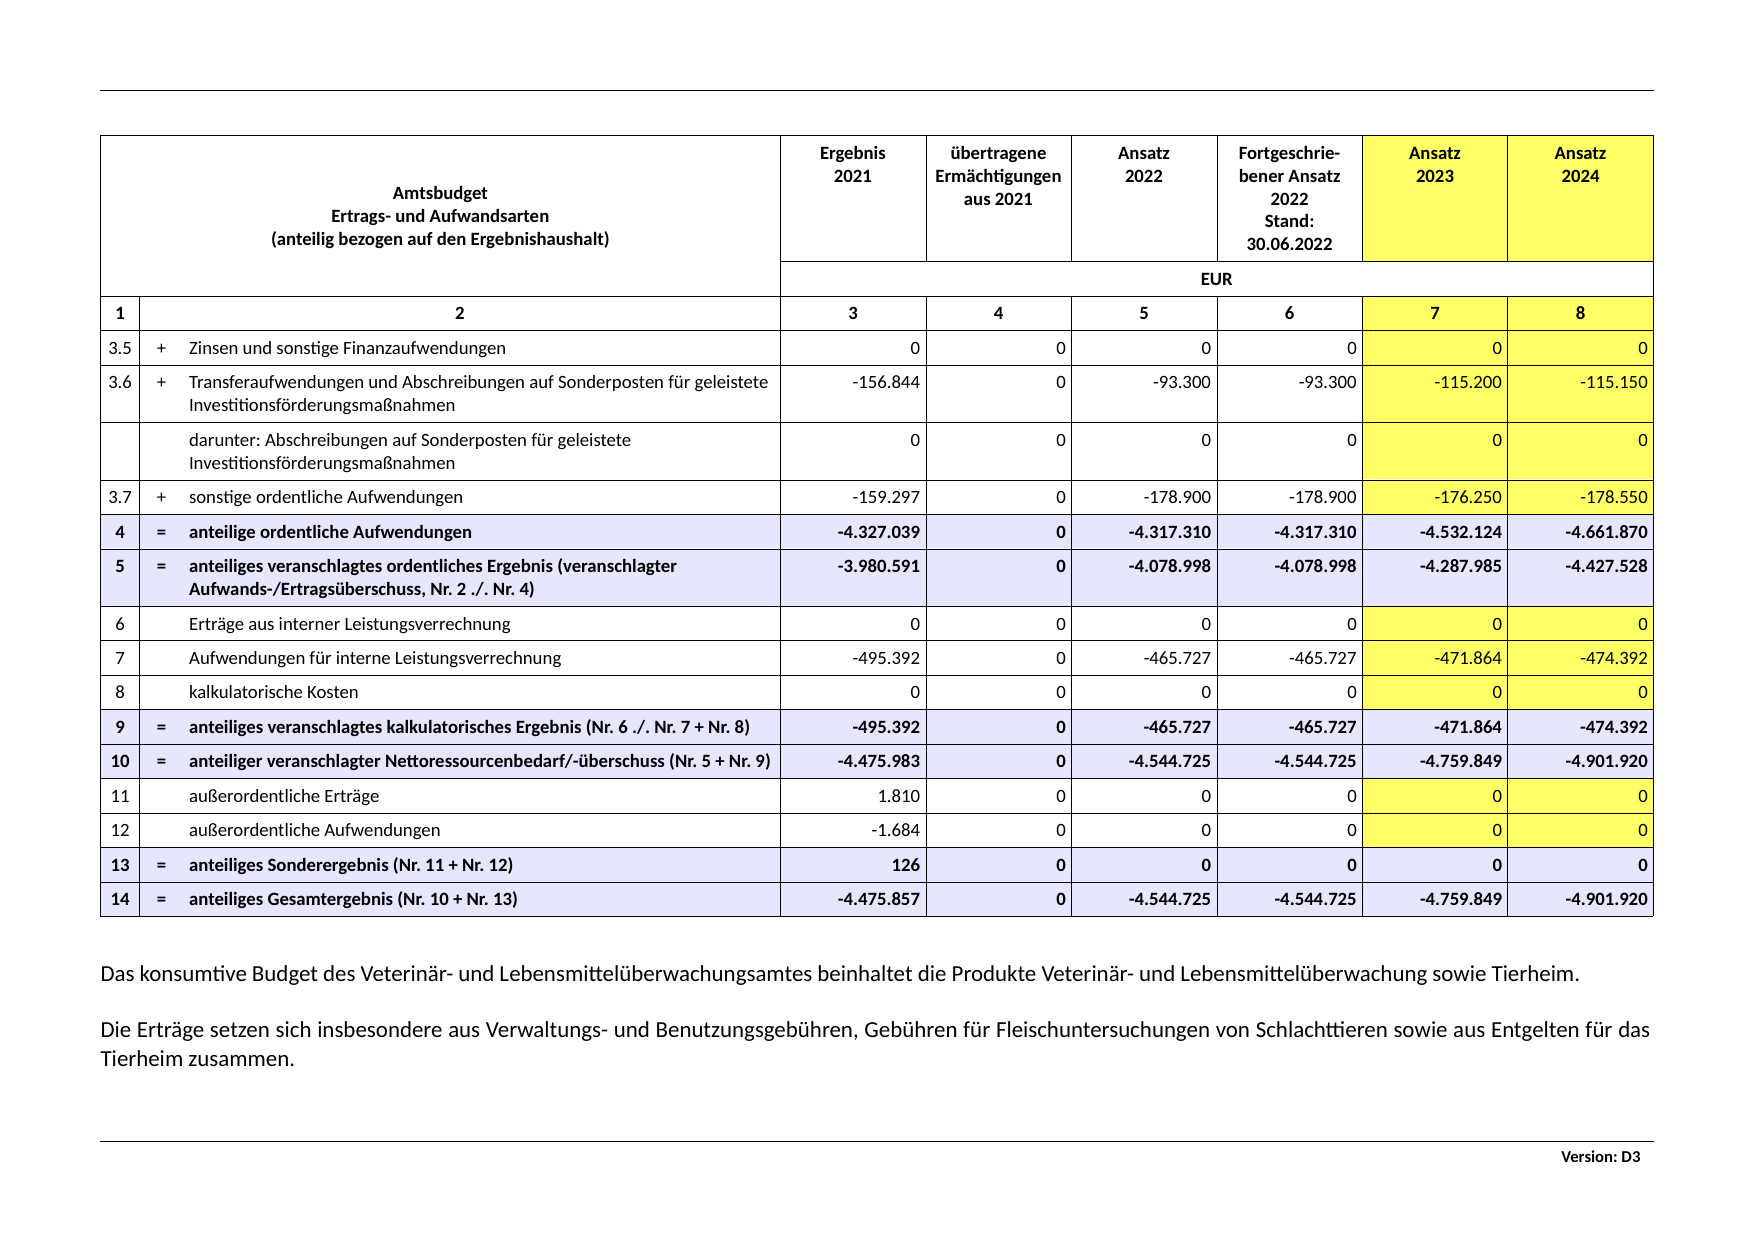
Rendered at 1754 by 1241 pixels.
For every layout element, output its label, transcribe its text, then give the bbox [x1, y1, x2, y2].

table_cell -471.864 [1363, 710, 1507, 744]
text Das konsumtive Budget des Veterinär- und Lebensmittelüberwachungsamtes beinhaltet die Produkte Veterinär- und Lebensmittelüberwachung sowie Tierheim. [100, 959, 1653, 988]
table_cell = [140, 883, 183, 916]
table_cell -4.427.528 [1508, 550, 1653, 606]
table_cell außerordentliche Aufwendungen [183, 814, 780, 847]
table_cell = [140, 550, 183, 606]
table_cell darunter: Abschreibungen auf Sonderposten für geleistete Investitionsförderungsmaßnahmen [183, 423, 780, 479]
table_cell 0 [1072, 779, 1217, 813]
table_cell -495.392 [781, 710, 926, 744]
table_cell -93.300 [1072, 366, 1217, 422]
table_cell [140, 423, 183, 479]
table_cell 5 [1072, 297, 1217, 330]
table_cell 0 [927, 423, 1071, 479]
table_cell -115.150 [1508, 366, 1653, 422]
table_cell -465.727 [1072, 641, 1217, 675]
table_cell 0 [781, 676, 926, 709]
table_cell 0 [1363, 331, 1507, 365]
table_cell -474.392 [1508, 710, 1653, 744]
table_cell außerordentliche Erträge [183, 779, 780, 813]
table_cell [140, 676, 183, 709]
table_cell -3.980.591 [781, 550, 926, 606]
table_cell [140, 779, 183, 813]
table_cell [101, 423, 139, 479]
table_cell 0 [1363, 848, 1507, 882]
table_cell 0 [1218, 676, 1362, 709]
table_cell -156.844 [781, 366, 926, 422]
table_cell EUR [781, 262, 1653, 296]
table_cell -1.684 [781, 814, 926, 847]
table_cell anteiliges veranschlagtes kalkulatorisches Ergebnis (Nr. 6 ./. Nr. 7 + Nr. 8) [183, 710, 780, 744]
table_cell 0 [1218, 331, 1362, 365]
table_cell + [140, 331, 183, 365]
table_cell -4.327.039 [781, 515, 926, 548]
table_cell 0 [1218, 848, 1362, 882]
table_cell Aufwendungen für interne Leistungsverrechnung [183, 641, 780, 675]
table_cell 0 [1508, 814, 1653, 847]
table_header übertragene Ermächtigungen aus 2021 [927, 136, 1071, 261]
table_cell 0 [1072, 814, 1217, 847]
text Die Erträge setzen sich insbesondere aus Verwaltungs- und Benutzungsgebühren, Gebühren für Fleischuntersuchungen von Schlachttieren sowie aus Entgelten für das Tierheim zusammen. [100, 1016, 1653, 1072]
table_cell 9 [101, 710, 139, 744]
table_cell 0 [1218, 607, 1362, 640]
table_cell 0 [927, 676, 1071, 709]
table_cell 0 [927, 515, 1071, 548]
table_cell 0 [1218, 423, 1362, 479]
table_cell 0 [1508, 423, 1653, 479]
table_cell -4.661.870 [1508, 515, 1653, 548]
table_cell 0 [1072, 607, 1217, 640]
table_cell 0 [927, 331, 1071, 365]
table_cell 4 [101, 515, 139, 548]
table_cell 8 [101, 676, 139, 709]
table_cell + [140, 481, 183, 514]
table_cell 3.5 [101, 331, 139, 365]
table_cell 12 [101, 814, 139, 847]
table_cell 0 [1218, 814, 1362, 847]
table_cell 0 [927, 481, 1071, 514]
table_header Ansatz 2023 [1363, 136, 1507, 261]
table_cell = [140, 745, 183, 778]
table_cell 0 [1072, 848, 1217, 882]
table_cell Zinsen und sonstige Finanzaufwendungen [183, 331, 780, 365]
table_header Ansatz 2024 [1508, 136, 1653, 261]
table_cell -4.532.124 [1363, 515, 1507, 548]
table_cell [140, 607, 183, 640]
table_cell 13 [101, 848, 139, 882]
table_cell -178.900 [1072, 481, 1217, 514]
table_header Ansatz 2022 [1072, 136, 1217, 261]
table_cell 5 [101, 550, 139, 606]
table_cell 14 [101, 883, 139, 916]
table_cell 0 [927, 848, 1071, 882]
table_cell -93.300 [1218, 366, 1362, 422]
table_cell 0 [927, 641, 1071, 675]
table_cell 1 [101, 297, 139, 330]
table_cell -159.297 [781, 481, 926, 514]
table_cell 0 [927, 366, 1071, 422]
table_cell [140, 814, 183, 847]
table_cell -178.900 [1218, 481, 1362, 514]
table_cell 0 [1218, 779, 1362, 813]
table_cell Erträge aus interner Leistungsverrechnung [183, 607, 780, 640]
table_cell + [140, 366, 183, 422]
table_header Ergebnis 2021 [781, 136, 926, 261]
table_cell 4 [927, 297, 1071, 330]
table_cell 7 [1363, 297, 1507, 330]
table_cell -4.901.920 [1508, 883, 1653, 916]
table_cell -4.544.725 [1072, 745, 1217, 778]
table_cell 0 [927, 550, 1071, 606]
table_cell 0 [1363, 779, 1507, 813]
table_cell -4.317.310 [1218, 515, 1362, 548]
table_cell 3 [781, 297, 926, 330]
table_cell 10 [101, 745, 139, 778]
table_cell -4.901.920 [1508, 745, 1653, 778]
table_cell 0 [1508, 676, 1653, 709]
table_cell anteiliges veranschlagtes ordentliches Ergebnis (veranschlagter Aufwands-/Ertragsüberschuss, Nr. 2 ./. Nr. 4) [183, 550, 780, 606]
table_cell -495.392 [781, 641, 926, 675]
table_cell -115.200 [1363, 366, 1507, 422]
table_cell Transferaufwendungen und Abschreibungen auf Sonderposten für geleistete Investitionsförderungsmaßnahmen [183, 366, 780, 422]
table_cell 0 [1072, 331, 1217, 365]
table_cell = [140, 515, 183, 548]
table_cell 0 [927, 710, 1071, 744]
table_cell -176.250 [1363, 481, 1507, 514]
table_header Amtsbudget Ertrags- und Aufwandsarten (anteilig bezogen auf den Ergebnishaushalt) [101, 136, 780, 296]
table_cell -4.475.857 [781, 883, 926, 916]
table_cell 0 [1363, 676, 1507, 709]
table_cell -4.317.310 [1072, 515, 1217, 548]
table_cell 3.6 [101, 366, 139, 422]
table_cell 0 [1508, 779, 1653, 813]
table_cell anteilige ordentliche Aufwendungen [183, 515, 780, 548]
table_cell 0 [1508, 331, 1653, 365]
table_cell -465.727 [1072, 710, 1217, 744]
table_cell -178.550 [1508, 481, 1653, 514]
table_cell = [140, 710, 183, 744]
table_cell 0 [1363, 607, 1507, 640]
table_cell anteiliger veranschlagter Nettoressourcenbedarf/-überschuss (Nr. 5 + Nr. 9) [183, 745, 780, 778]
table_cell 0 [927, 883, 1071, 916]
table_cell 6 [1218, 297, 1362, 330]
table_cell 0 [781, 423, 926, 479]
table_cell 0 [1363, 423, 1507, 479]
table_cell -4.759.849 [1363, 883, 1507, 916]
table_cell 7 [101, 641, 139, 675]
table_cell -4.078.998 [1072, 550, 1217, 606]
table_cell sonstige ordentliche Aufwendungen [183, 481, 780, 514]
table_cell 0 [1072, 676, 1217, 709]
table_cell -4.544.725 [1218, 745, 1362, 778]
table_cell -471.864 [1363, 641, 1507, 675]
table_cell -4.759.849 [1363, 745, 1507, 778]
table_cell 0 [927, 607, 1071, 640]
table_header Fortgeschrie-bener Ansatz 2022 Stand: 30.06.2022 [1218, 136, 1362, 261]
table_cell anteiliges Sonderergebnis (Nr. 11 + Nr. 12) [183, 848, 780, 882]
table_cell 0 [781, 331, 926, 365]
table_cell 126 [781, 848, 926, 882]
table_cell -4.544.725 [1218, 883, 1362, 916]
table_cell 0 [781, 607, 926, 640]
table_cell 0 [1508, 848, 1653, 882]
table_cell -4.078.998 [1218, 550, 1362, 606]
table_cell kalkulatorische Kosten [183, 676, 780, 709]
table_cell 0 [1072, 423, 1217, 479]
table_cell 6 [101, 607, 139, 640]
table_cell -474.392 [1508, 641, 1653, 675]
table_cell 11 [101, 779, 139, 813]
table_cell 0 [1363, 814, 1507, 847]
table_cell 0 [927, 814, 1071, 847]
table_cell -4.287.985 [1363, 550, 1507, 606]
table_cell -465.727 [1218, 710, 1362, 744]
table_cell 8 [1508, 297, 1653, 330]
table_cell -4.544.725 [1072, 883, 1217, 916]
table_cell = [140, 848, 183, 882]
table_cell 0 [927, 779, 1071, 813]
table_cell 3.7 [101, 481, 139, 514]
table_cell 0 [1508, 607, 1653, 640]
table_cell 1.810 [781, 779, 926, 813]
table_cell 2 [140, 297, 780, 330]
table_cell -4.475.983 [781, 745, 926, 778]
table_cell -465.727 [1218, 641, 1362, 675]
table_cell anteiliges Gesamtergebnis (Nr. 10 + Nr. 13) [183, 883, 780, 916]
table_cell 0 [927, 745, 1071, 778]
table_cell [140, 641, 183, 675]
